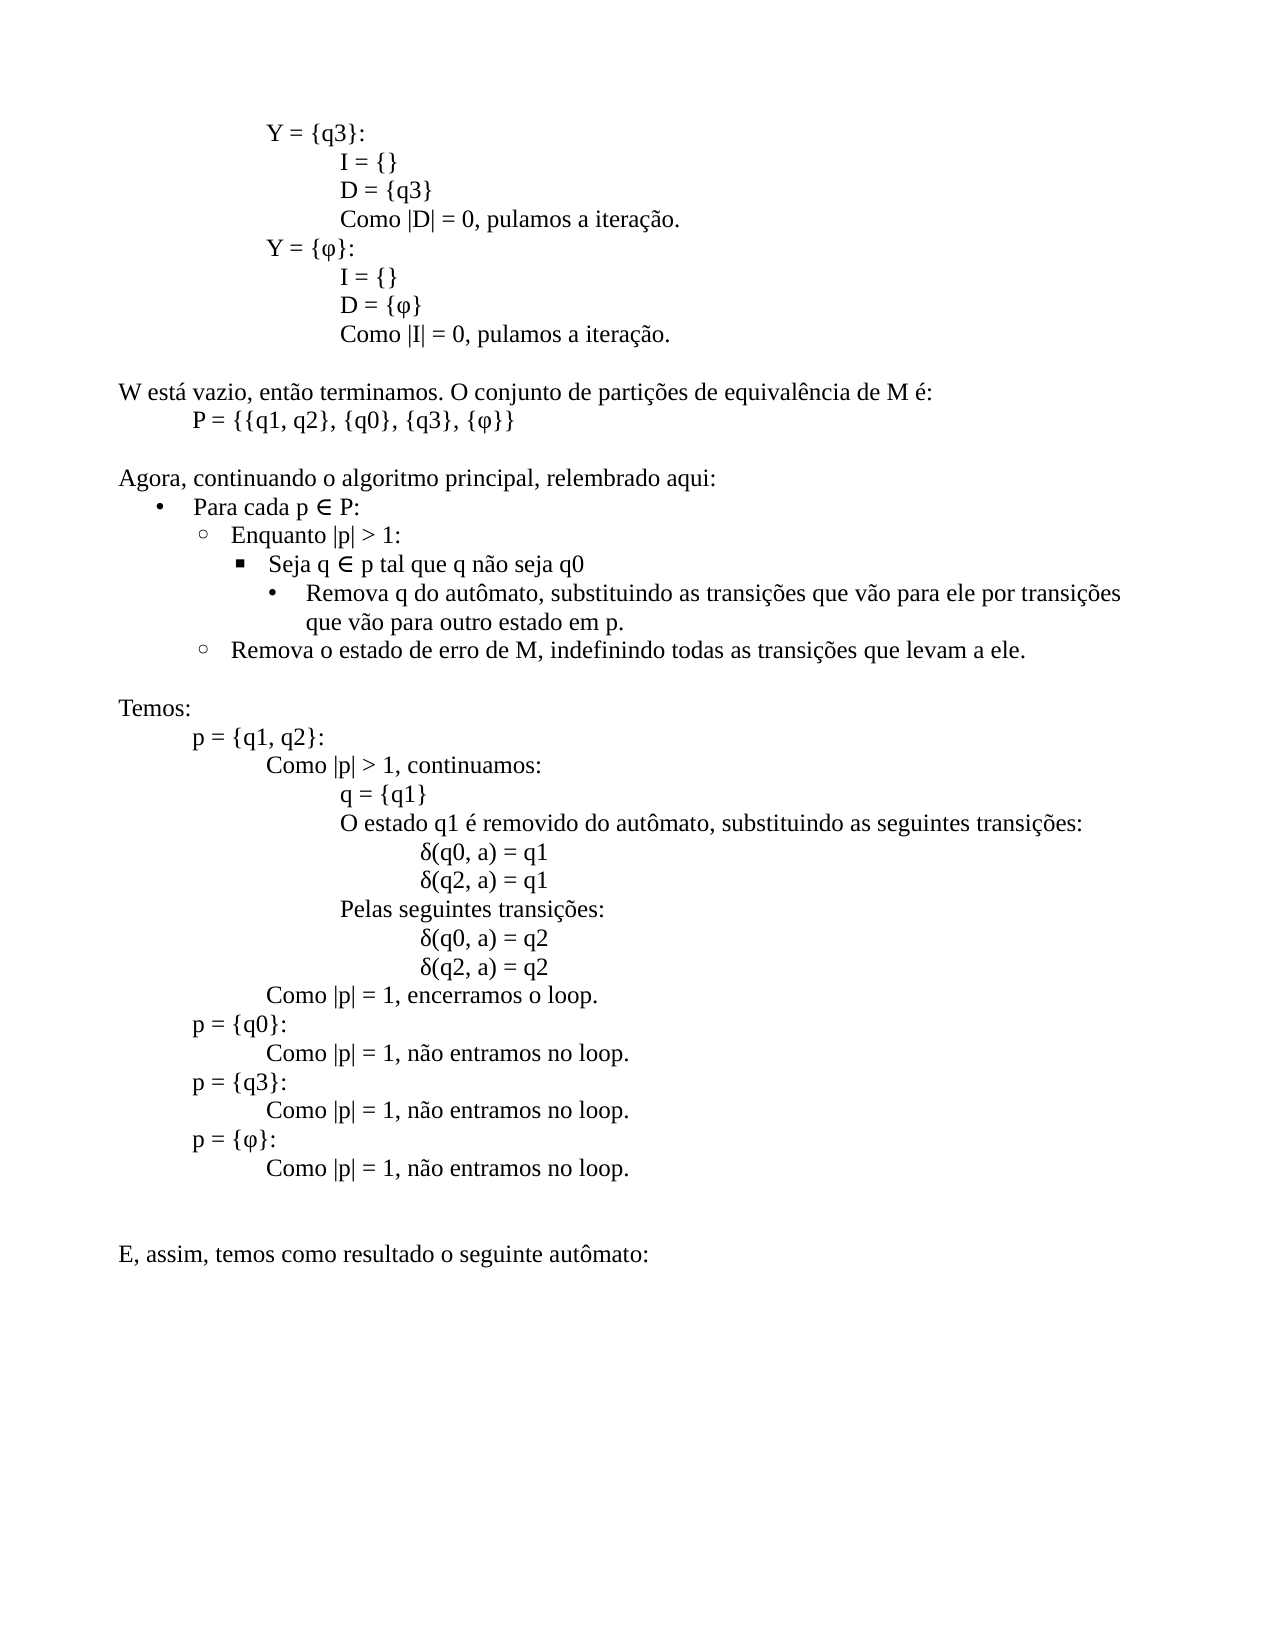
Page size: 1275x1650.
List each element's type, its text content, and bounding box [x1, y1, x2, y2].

text p = {q0}: [118, 1009, 1157, 1038]
text Como |p| = 1, encerramos o loop. [118, 981, 1157, 1009]
text δ(q0, a) = q1 [118, 837, 1157, 866]
text Como |D| = 0, pulamos a iteração. [118, 204, 1157, 233]
text Agora, continuando o algoritmo principal, relembrado aqui: [118, 463, 1157, 492]
list Enquanto |p| > 1: [193, 521, 1157, 549]
text Como |p| > 1, continuamos: [118, 751, 1157, 779]
text p = {φ}: [118, 1124, 1157, 1153]
text Y = {q3}: [118, 118, 1157, 147]
text I = {} [118, 147, 1157, 176]
text Como |p| = 1, não entramos no loop. [118, 1038, 1157, 1067]
text D = {q3} [118, 176, 1157, 204]
text p = {q1, q2}: [118, 722, 1157, 751]
text Como |p| = 1, não entramos no loop. [118, 1153, 1157, 1182]
text Pelas seguintes transições: [118, 894, 1157, 923]
text E, assim, temos como resultado o seguinte autômato: [118, 1239, 1157, 1268]
text Como |I| = 0, pulamos a iteração. [118, 319, 1157, 348]
list Remova q do autômato, substituindo as transições que vão para ele por transições que vão para outro estado em p. [268, 578, 1157, 636]
list Seja q ∈ p tal que q não seja q0 [231, 549, 1157, 578]
text δ(q2, a) = q2 [118, 952, 1157, 981]
text δ(q0, a) = q2 [118, 923, 1157, 952]
text I = {} [118, 262, 1157, 291]
text D = {φ} [118, 291, 1157, 319]
text q = {q1} [118, 779, 1157, 808]
text O estado q1 é removido do autômato, substituindo as seguintes transições: [118, 808, 1157, 837]
text P = {{q1, q2}, {q0}, {q3}, {φ}} [118, 406, 1157, 434]
text Temos: [118, 693, 1157, 722]
text W está vazio, então terminamos. O conjunto de partições de equivalência de M é: [118, 377, 1157, 406]
list Para cada p ∈ P: [156, 492, 1157, 521]
list Remova o estado de erro de M, indefinindo todas as transições que levam a ele. [193, 636, 1157, 664]
text δ(q2, a) = q1 [118, 866, 1157, 894]
text p = {q3}: [118, 1067, 1157, 1096]
text Y = {φ}: [118, 233, 1157, 262]
text Como |p| = 1, não entramos no loop. [118, 1096, 1157, 1124]
